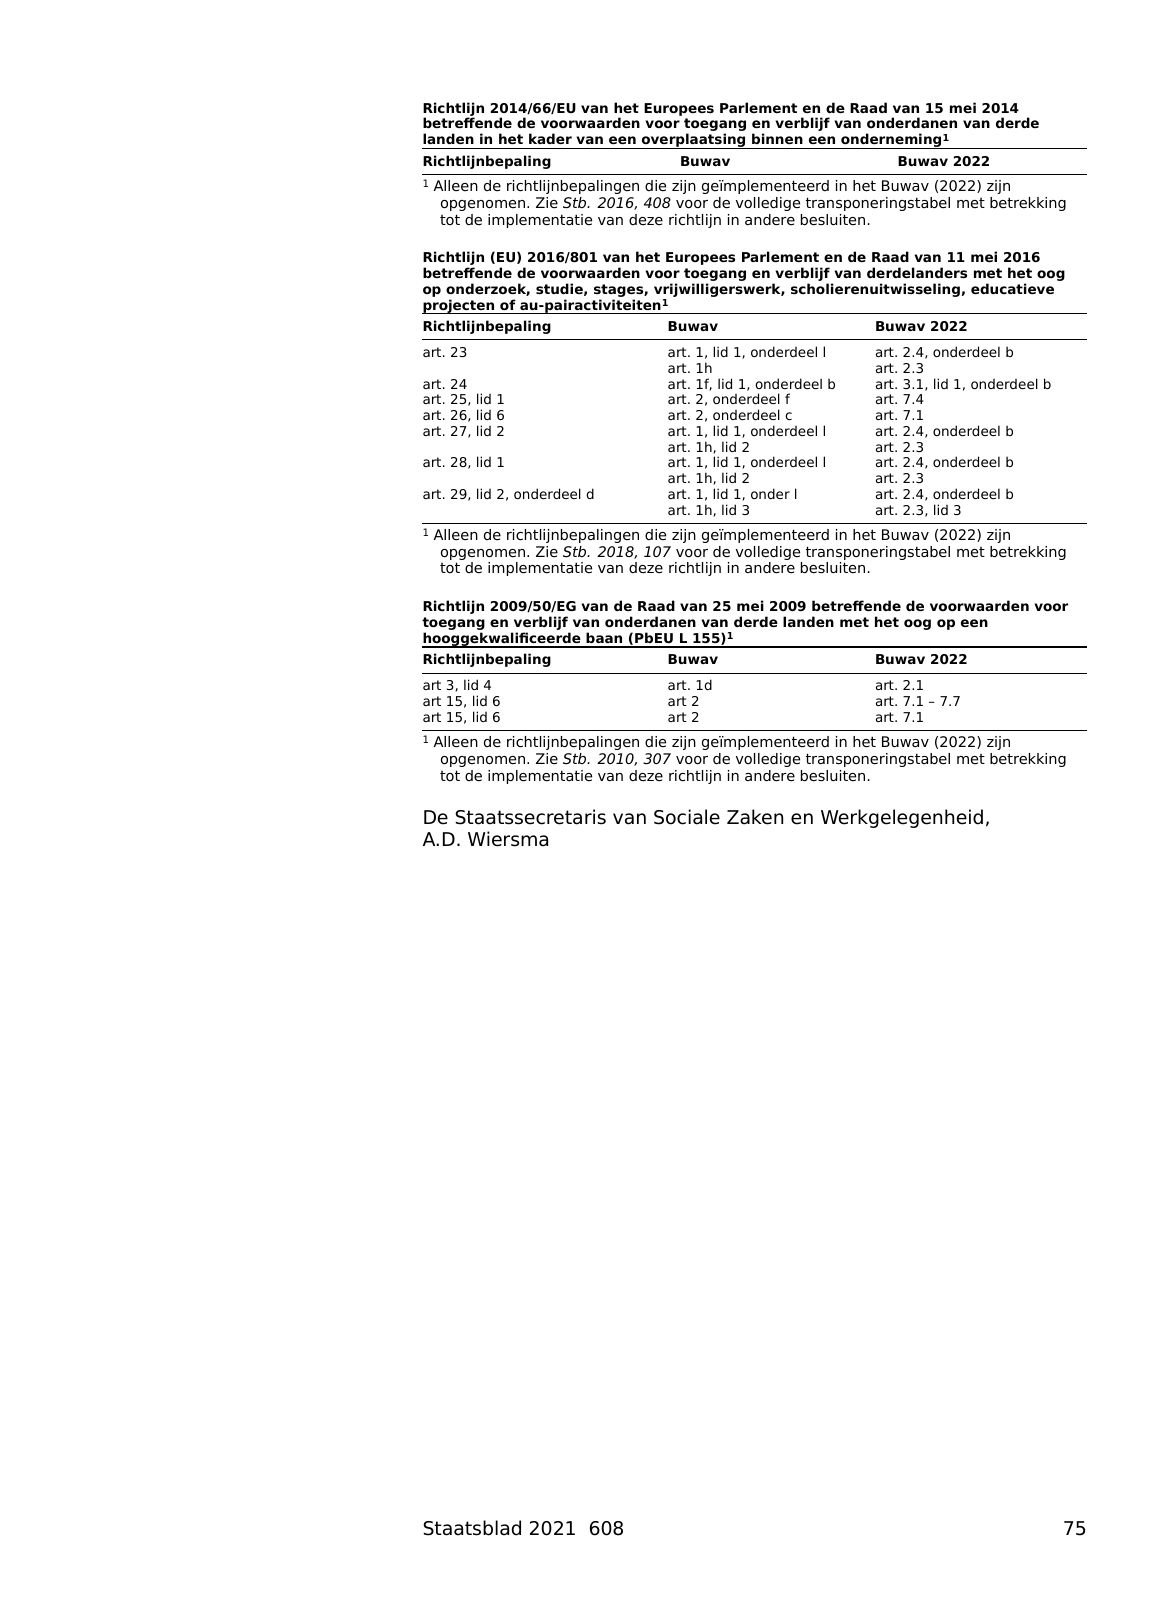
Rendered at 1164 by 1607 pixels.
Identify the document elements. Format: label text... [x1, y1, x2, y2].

table_cell art. 2.4, onderdeel b art. 2.3 [869, 424, 1087, 455]
table_cell art. 28, lid 1 [422, 455, 662, 487]
table_cell art. 2.4, onderdeel b art. 2.3, lid 3 [869, 487, 1087, 523]
table_cell 1 Alleen de richtlijnbepalingen die zijn geïmplementeerd in het Buwav (2022) zijn opgenomen. Zie Stb. 2010, 307 voor de volledige transponeringstabel met betrekking tot de implementatie van deze richtlijn in andere besluiten. [422, 731, 1087, 785]
table_cell art. 2, onderdeel c [662, 408, 869, 424]
table_cell art 3, lid 4 [422, 674, 662, 694]
table_cell Richtlijnbepaling [422, 149, 674, 174]
table_header Richtlijn 2009/50/EG van de Raad van 25 mei 2009 betreffende de voorwaarden voor toegang en verblijf van onderdanen van derde landen met het oog op een hooggekwalificeerde baan (PbEU L 155)1 [422, 599, 1087, 646]
table_cell art. 23 [422, 340, 662, 376]
table_cell art. 2, onderdeel f [662, 392, 869, 408]
table_cell art. 25, lid 1 [422, 392, 662, 408]
table_cell art. 27, lid 2 [422, 424, 662, 455]
table_cell art. 7.1 [869, 408, 1087, 424]
table_cell art. 1, lid 1, onderdeel l art. 1h, lid 2 [662, 424, 869, 455]
text De Staatssecretaris van Sociale Zaken en Werkgelegenheid, A.D. Wiersma [422, 807, 1087, 851]
table_cell Buwav [662, 314, 869, 339]
table_cell art. 1, lid 1, onder l art. 1h, lid 3 [662, 487, 869, 523]
table_cell 1 Alleen de richtlijnbepalingen die zijn geïmplementeerd in het Buwav (2022) zijn opgenomen. Zie Stb. 2018, 107 voor de volledige transponeringstabel met betrekking tot de implementatie van deze richtlijn in andere besluiten. [422, 524, 1087, 577]
table_cell art 2 [662, 710, 869, 730]
table_cell art. 7.1 – 7.7 [869, 694, 1087, 710]
table_cell art. 1d [662, 674, 869, 694]
table_cell art. 1f, lid 1, onderdeel b [662, 376, 869, 392]
table_cell art. 2.4, onderdeel b art. 2.3 [869, 455, 1087, 487]
table_cell art 2 [662, 694, 869, 710]
table_cell art. 29, lid 2, onderdeel d [422, 487, 662, 523]
table_cell art. 26, lid 6 [422, 408, 662, 424]
table_header Richtlijn (EU) 2016/801 van het Europees Parlement en de Raad van 11 mei 2016 betreffende de voorwaarden voor toegang en verblijf van derdelanders met het oog op onderzoek, studie, stages, vrijwilligerswerk, scholierenuitwisseling, educatieve projecten of au-pairactiviteiten1 [422, 250, 1087, 313]
table_cell art. 2.1 [869, 674, 1087, 694]
table_cell 1 Alleen de richtlijnbepalingen die zijn geïmplementeerd in het Buwav (2022) zijn opgenomen. Zie Stb. 2016, 408 voor de volledige transponeringstabel met betrekking tot de implementatie van deze richtlijn in andere besluiten. [422, 175, 1087, 228]
table_cell Richtlijnbepaling [422, 648, 662, 672]
table_cell art. 1, lid 1, onderdeel l art. 1h [662, 340, 869, 376]
table_cell art. 3.1, lid 1, onderdeel b [869, 376, 1087, 392]
table_cell art 15, lid 6 [422, 710, 662, 730]
table_cell Buwav 2022 [869, 314, 1087, 339]
table_cell art 15, lid 6 [422, 694, 662, 710]
table_cell Buwav 2022 [891, 149, 1087, 174]
table_cell art. 7.1 [869, 710, 1087, 730]
table_header Richtlijn 2014/66/EU van het Europees Parlement en de Raad van 15 mei 2014 betreffende de voorwaarden voor toegang en verblijf van onderdanen van derde landen in het kader van een overplaatsing binnen een onderneming1 [422, 100, 1087, 148]
table_cell art. 7.4 [869, 392, 1087, 408]
table_cell art. 2.4, onderdeel b art. 2.3 [869, 340, 1087, 376]
table_cell Buwav [674, 149, 891, 174]
table_cell art. 24 [422, 376, 662, 392]
table_cell Buwav [662, 648, 869, 672]
table_cell Richtlijnbepaling [422, 314, 662, 339]
table_cell art. 1, lid 1, onderdeel l art. 1h, lid 2 [662, 455, 869, 487]
table_cell Buwav 2022 [869, 648, 1087, 672]
